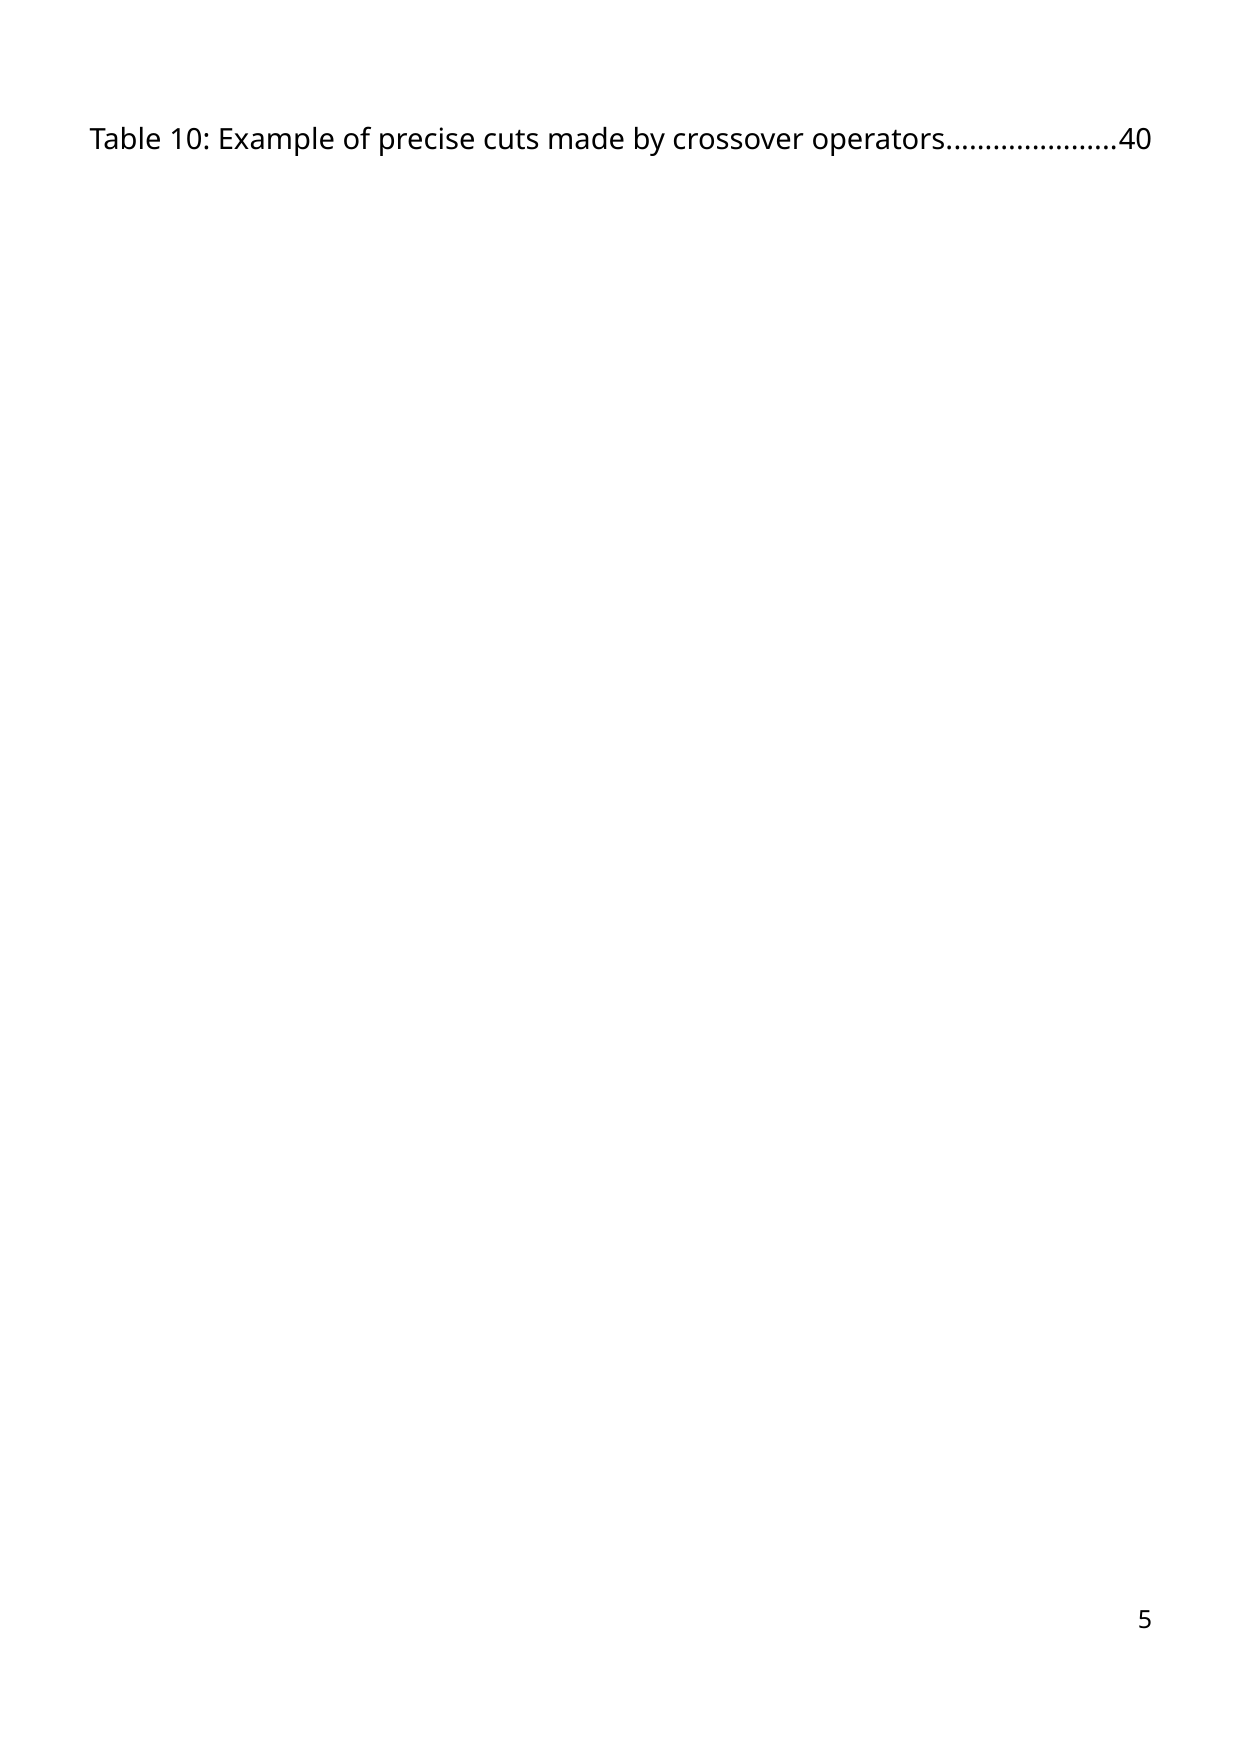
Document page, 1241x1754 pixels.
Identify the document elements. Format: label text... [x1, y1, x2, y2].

text Table 10: Example of precise cuts made by crossover operators. 40 [89, 118, 1152, 158]
